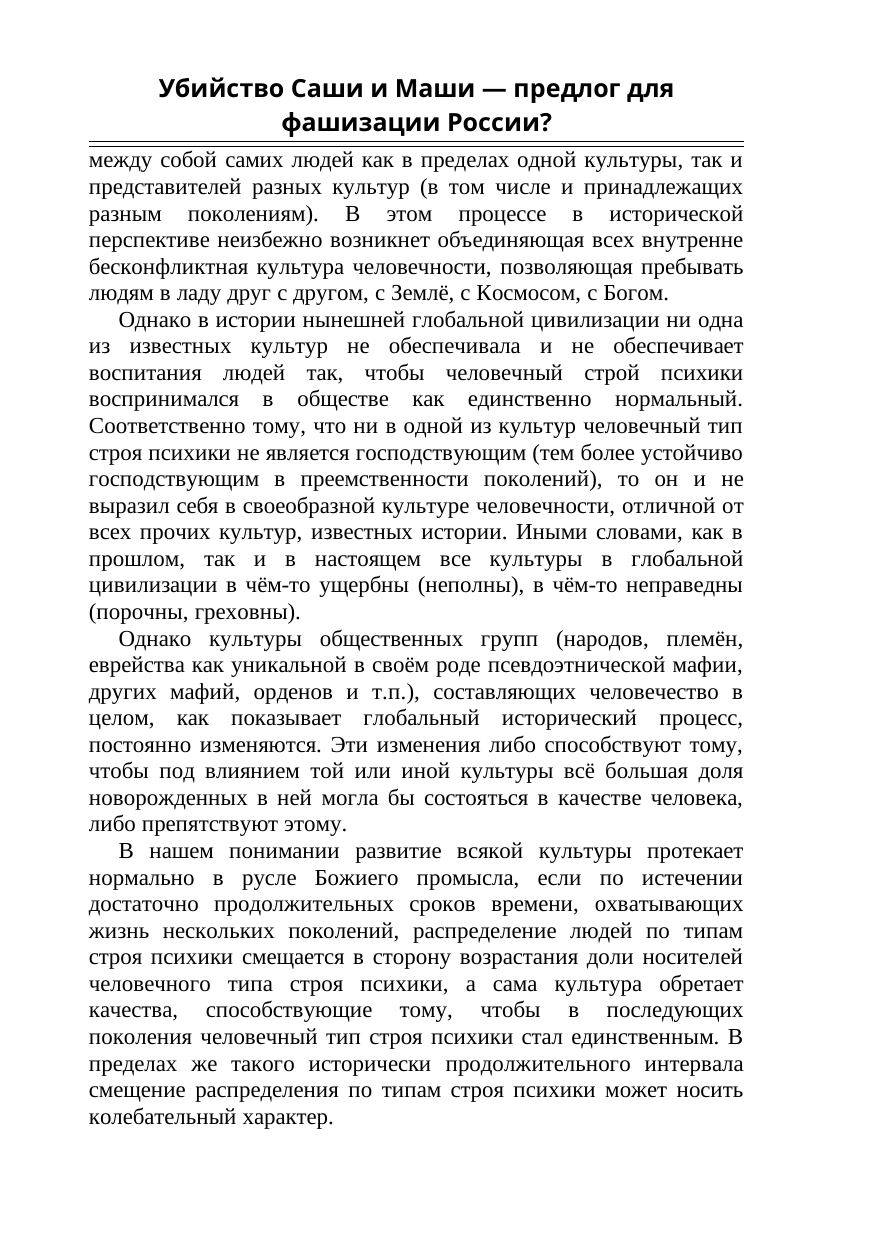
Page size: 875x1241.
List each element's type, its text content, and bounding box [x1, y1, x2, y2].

text Однако в истории нынешней глобальной цивилизации ни одна из известных культур не обеспечивала и не обеспечивает воспитания людей так, чтобы человечный строй психики воспринимался в обществе как единственно нормальный. Соответственно тому, что ни в одной из культур человечный тип строя психики не является господствующим (тем более устойчиво господствующим в преемственности поколений), то он и не выразил себя в своеобразной культуре человечности, отличной от всех прочих культур, известных истории. Иными словами, как в прошлом, так и в настоящем все культуры в глобальной цивилизации в чём-то ущербны (неполны), в чём-то неправедны (порочны, греховны). [89, 306, 744, 624]
text между собой самих людей как в пределах одной культуры, так и представителей разных культур (в том числе и принадлежащих разным поколениям). В этом процессе в исторической перспективе неизбежно возникнет объединяющая всех внутренне бесконфликтная культура человечности, позволяющая пребывать людям в ладу друг с другом, с Землё, с Космосом, с Богом. [89, 147, 744, 306]
text Однако культуры общественных групп (народов, племён, еврейства как уникальной в своём роде псевдоэтнической мафии, других мафий, орденов и т.п.), составляющих человечество в целом, как показывает глобальный исторический процесс, постоянно изменяются. Эти изменения либо способствуют тому, чтобы под влиянием той или иной культуры всё большая доля новорожденных в ней могла бы состояться в качестве человека, либо препятствуют этому. [89, 624, 744, 837]
text В нашем понимании развитие всякой культуры протекает нормально в русле Божиего промысла, если по истечении достаточно продолжительных сроков времени, охватывающих жизнь нескольких поколений, распределение людей по типам строя психики смещается в сторону возрастания доли носителей человечного типа строя психики, а сама культура обретает качества, способствующие тому, чтобы в последующих поколения человечный тип строя психики стал единственным. В пределах же такого исторически продолжительного интервала смещение распределения по типам строя психики может носить колебательный характер. [89, 837, 744, 1129]
